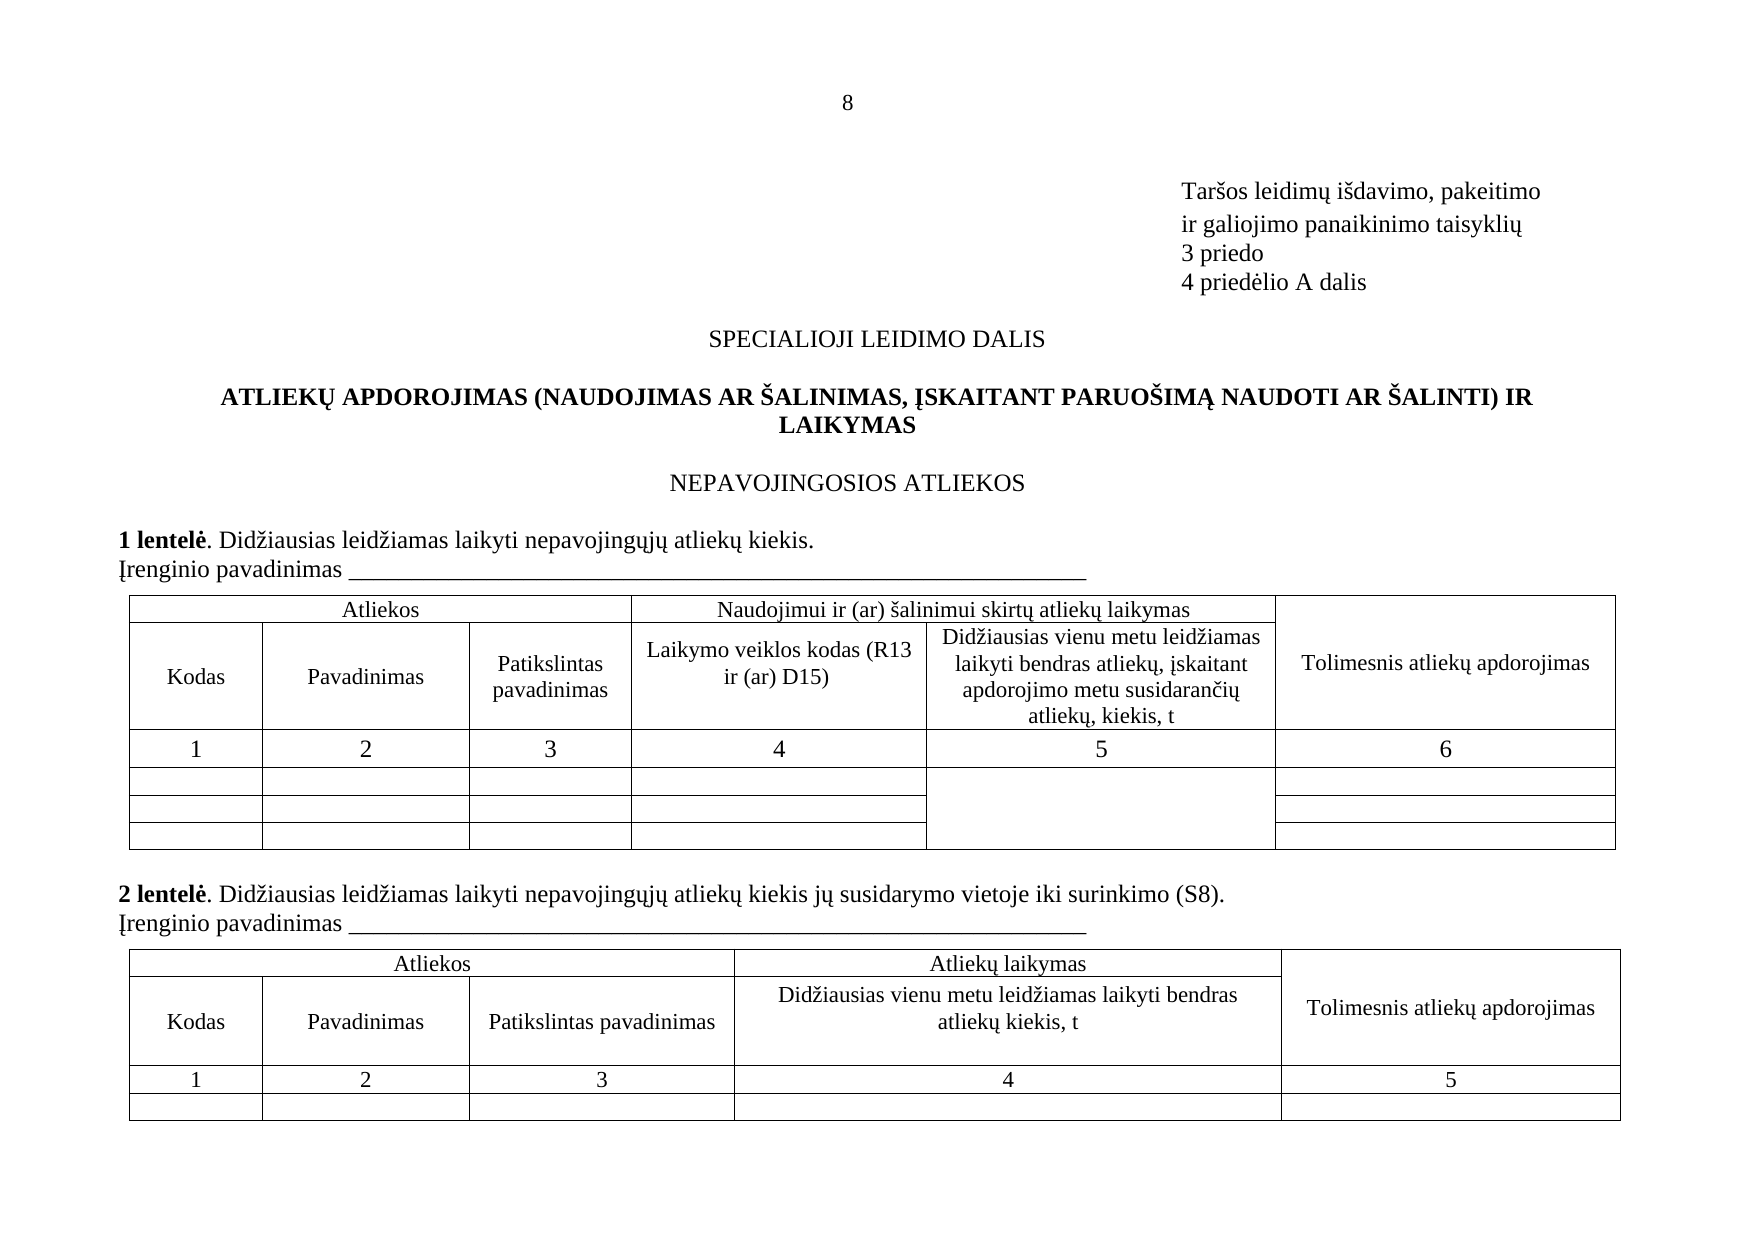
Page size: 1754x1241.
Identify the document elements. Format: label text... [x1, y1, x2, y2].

text 2 lentelė. Didžiausias leidžiamas laikyti nepavojingųjų atliekų kiekis jų susidarymo vietoje iki surinkimo (S8). [118, 879, 1577, 908]
table_cell 6 [1276, 730, 1615, 767]
table_cell 3 [470, 1066, 734, 1092]
text SPECIALIOJI LEIDIMO DALIS [118, 324, 1577, 353]
table_cell Didžiausias vienu metu leidžiamas laikyti bendras atliekų, įskaitant apdorojimo metu susidarančių atliekų, kiekis, t [927, 623, 1275, 729]
table_cell [470, 823, 631, 849]
table_cell 1 [130, 1066, 262, 1092]
table_cell 3 [470, 730, 631, 767]
table_cell [735, 1094, 1281, 1120]
text Įrenginio pavadinimas  [118, 908, 1577, 937]
table_cell [632, 768, 926, 794]
table_cell [1276, 768, 1615, 794]
table_header Atliekos [130, 596, 631, 622]
text Taršos leidimų išdavimo, pakeitimo [118, 176, 1577, 205]
table_cell 2 [263, 1066, 469, 1092]
table_cell Pavadinimas [263, 977, 469, 1065]
table_cell 1 [130, 730, 262, 767]
table_cell [632, 823, 926, 849]
table_cell [263, 796, 469, 822]
table_cell 5 [1282, 1066, 1620, 1092]
table_cell [130, 823, 262, 849]
table_cell Laikymo veiklos kodas (R13 ir (ar) D15) [632, 623, 926, 729]
table_cell Pavadinimas [263, 623, 469, 729]
table_header Tolimesnis atliekų apdorojimas [1282, 950, 1620, 1065]
table_header Naudojimui ir (ar) šalinimui skirtų atliekų laikymas [632, 596, 1275, 622]
table_cell Didžiausias vienu metu leidžiamas laikyti bendras atliekų kiekis, t [735, 977, 1281, 1065]
text 1 lentelė. Didžiausias leidžiamas laikyti nepavojingųjų atliekų kiekis. [118, 525, 1577, 554]
table_cell 4 [735, 1066, 1281, 1092]
table_cell [263, 768, 469, 794]
text NEPAVOJINGOSIOS ATLIEKOS [118, 468, 1577, 497]
text 3 priedo [928, 238, 1577, 267]
text ir galiojimo panaikinimo taisyklių [658, 209, 1577, 238]
table_header Atliekų laikymas [735, 950, 1281, 976]
table_cell [927, 768, 1275, 849]
table_cell [1276, 823, 1615, 849]
text ATLIEKŲ APDOROJIMAS (NAUDOJIMAS AR ŠALINIMAS, ĮSKAITANT PARUOŠIMĄ NAUDOTI AR ŠALINTI) IR LAIKYMAS [118, 382, 1577, 439]
table_cell [470, 768, 631, 794]
table_cell [130, 1094, 262, 1120]
table_cell [1282, 1094, 1620, 1120]
table_header Atliekos [130, 950, 734, 976]
table_cell 5 [927, 730, 1275, 767]
table_cell [130, 768, 262, 794]
table_cell Patikslintas pavadinimas [470, 623, 631, 729]
table_header Tolimesnis atliekų apdorojimas [1276, 596, 1615, 729]
table_cell Kodas [130, 977, 262, 1065]
table_cell Patikslintas pavadinimas [470, 977, 734, 1065]
table_cell [1276, 796, 1615, 822]
table_cell Kodas [130, 623, 262, 729]
table_cell [130, 796, 262, 822]
text Įrenginio pavadinimas  [118, 554, 1577, 583]
table_cell [263, 823, 469, 849]
table_cell [470, 796, 631, 822]
text 4 priedėlio A dalis [928, 267, 1577, 295]
table_cell 2 [263, 730, 469, 767]
table_cell 4 [632, 730, 926, 767]
table_cell [470, 1094, 734, 1120]
table_cell [632, 796, 926, 822]
table_cell [263, 1094, 469, 1120]
